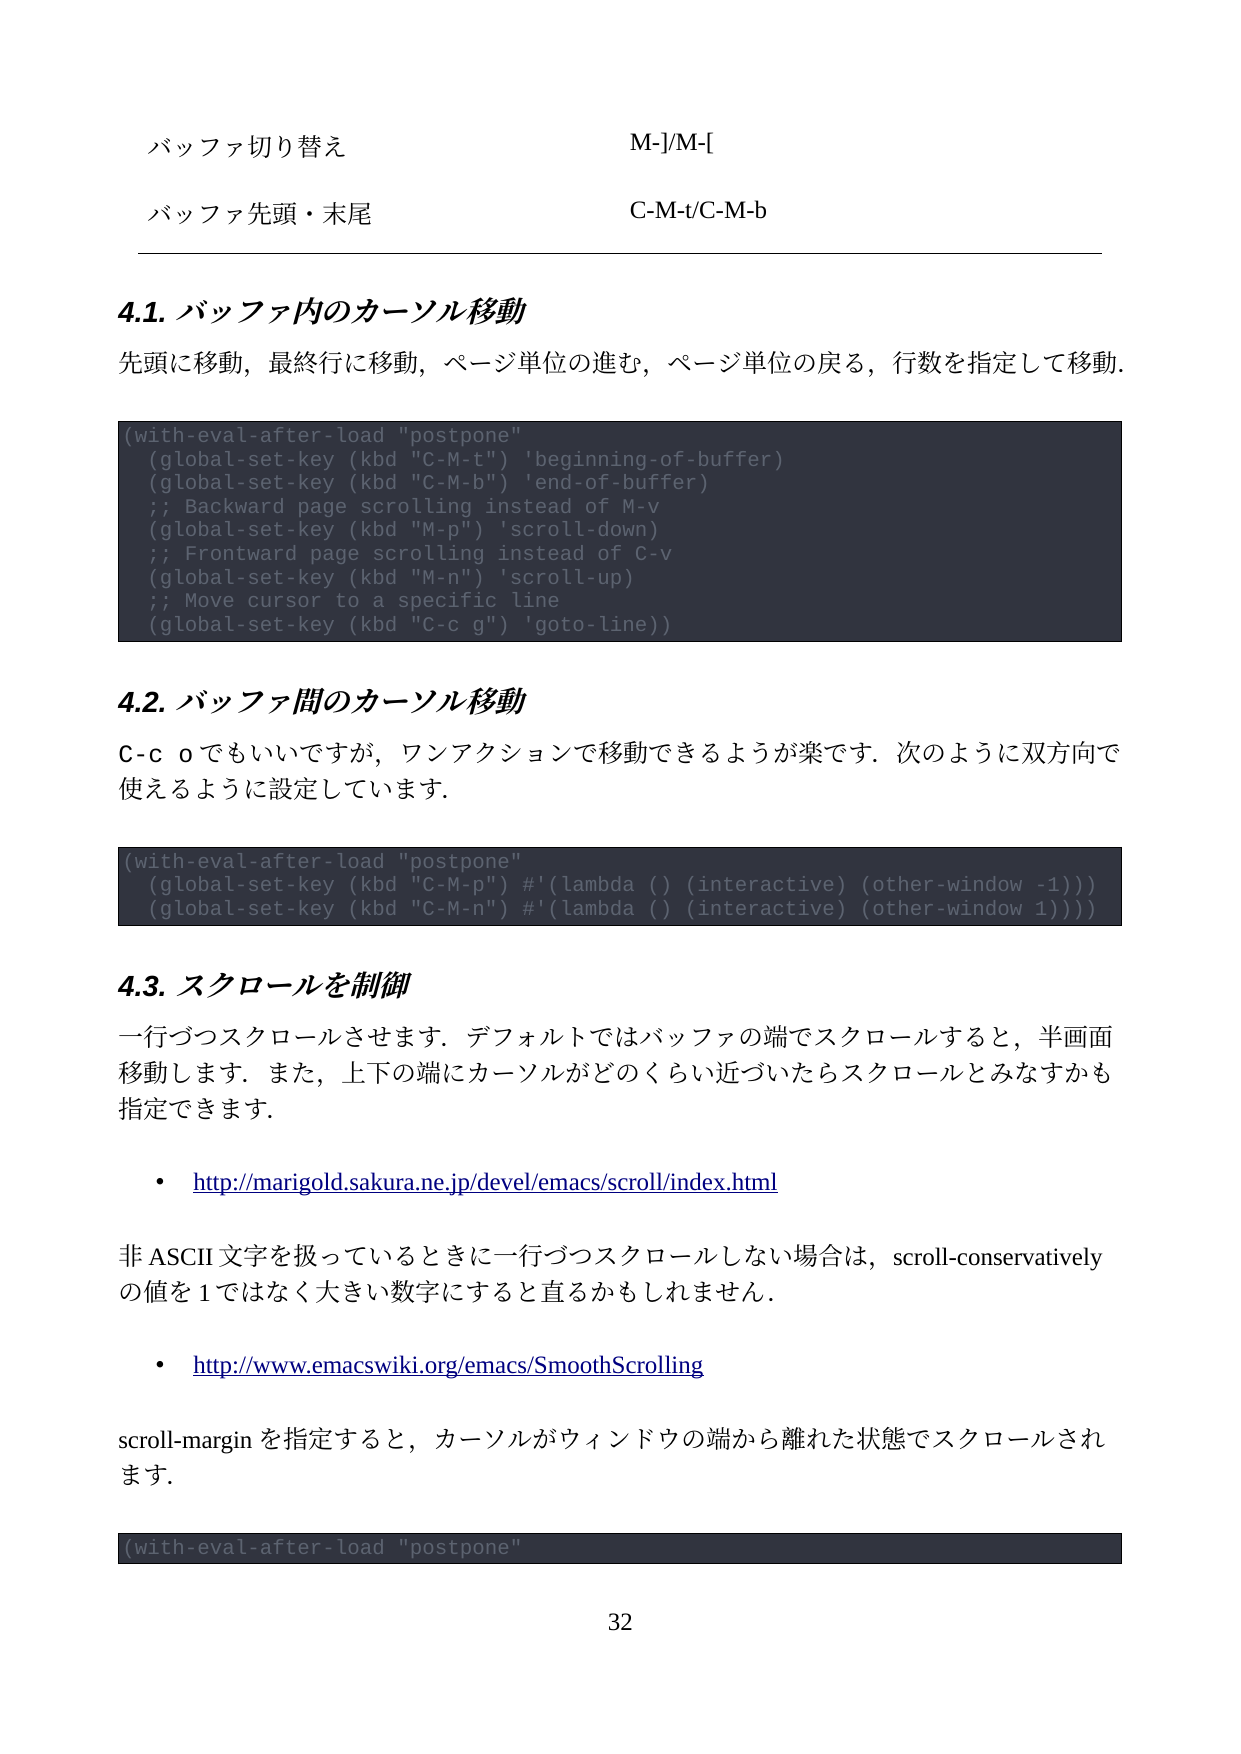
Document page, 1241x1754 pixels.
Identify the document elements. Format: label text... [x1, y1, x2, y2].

text (global-set-key (kbd "C-c g") 'goto-line)) [119, 610, 1121, 641]
text C-c o でもいいですが，ワンアクションで移動できるようが楽です．次のように双方向で使えるように設定しています． [118, 733, 1122, 834]
text (global-set-key (kbd "M-p") 'scroll-down) [119, 516, 1121, 539]
text (global-set-key (kbd "C-M-p") #'(lambda () (interactive) (other-window -1))) [119, 871, 1121, 894]
table_cell M-]/M-[ [620, 118, 1102, 185]
text (with-eval-after-load "postpone" [119, 848, 1121, 871]
table_cell C-M-t/C-M-b [620, 185, 1102, 252]
text scroll-margin を指定すると，カーソルがウィンドウの端から離れた状態でスクロールされます． [118, 1420, 1122, 1520]
subtitle スクロールを制御 [118, 963, 1122, 1005]
list http://marigold.sakura.ne.jp/devel/emacs/scroll/index.html [156, 1167, 1122, 1224]
text ;; Backward page scrolling instead of M-v [119, 492, 1121, 516]
subtitle バッファ内のカーソル移動 [118, 289, 1122, 331]
text (global-set-key (kbd "C-M-n") #'(lambda () (interactive) (other-window 1)))) [119, 894, 1121, 925]
text ;; Frontward page scrolling instead of C-v [119, 539, 1121, 563]
table_cell バッファ先頭・末尾 [138, 185, 620, 252]
text (global-set-key (kbd "M-n") 'scroll-up) [119, 563, 1121, 586]
text (global-set-key (kbd "C-M-b") 'end-of-buffer) [119, 468, 1121, 492]
text (with-eval-after-load "postpone" [119, 1534, 1121, 1563]
text 非ASCII文字を扱っているときに一行づつスクロールしない場合は，scroll-conservatively の値を1ではなく大きい数字にすると直るかもしれません． [118, 1237, 1122, 1337]
text ;; Move cursor to a specific line [119, 586, 1121, 610]
text 先頭に移動，最終行に移動，ページ単位の進む，ページ単位の戻る，行数を指定して移動． [118, 344, 1122, 408]
subtitle バッファ間のカーソル移動 [118, 679, 1122, 721]
list http://www.emacswiki.org/emacs/SmoothScrolling [156, 1350, 1122, 1407]
text (with-eval-after-load "postpone" [119, 422, 1121, 444]
table_cell バッファ切り替え [138, 118, 620, 185]
text 一行づつスクロールさせます．デフォルトではバッファの端でスクロールすると，半画面移動します．また，上下の端にカーソルがどのくらい近づいたらスクロールとみなすかも指定できます． [118, 1017, 1122, 1154]
text (global-set-key (kbd "C-M-t") 'beginning-of-buffer) [119, 444, 1121, 468]
